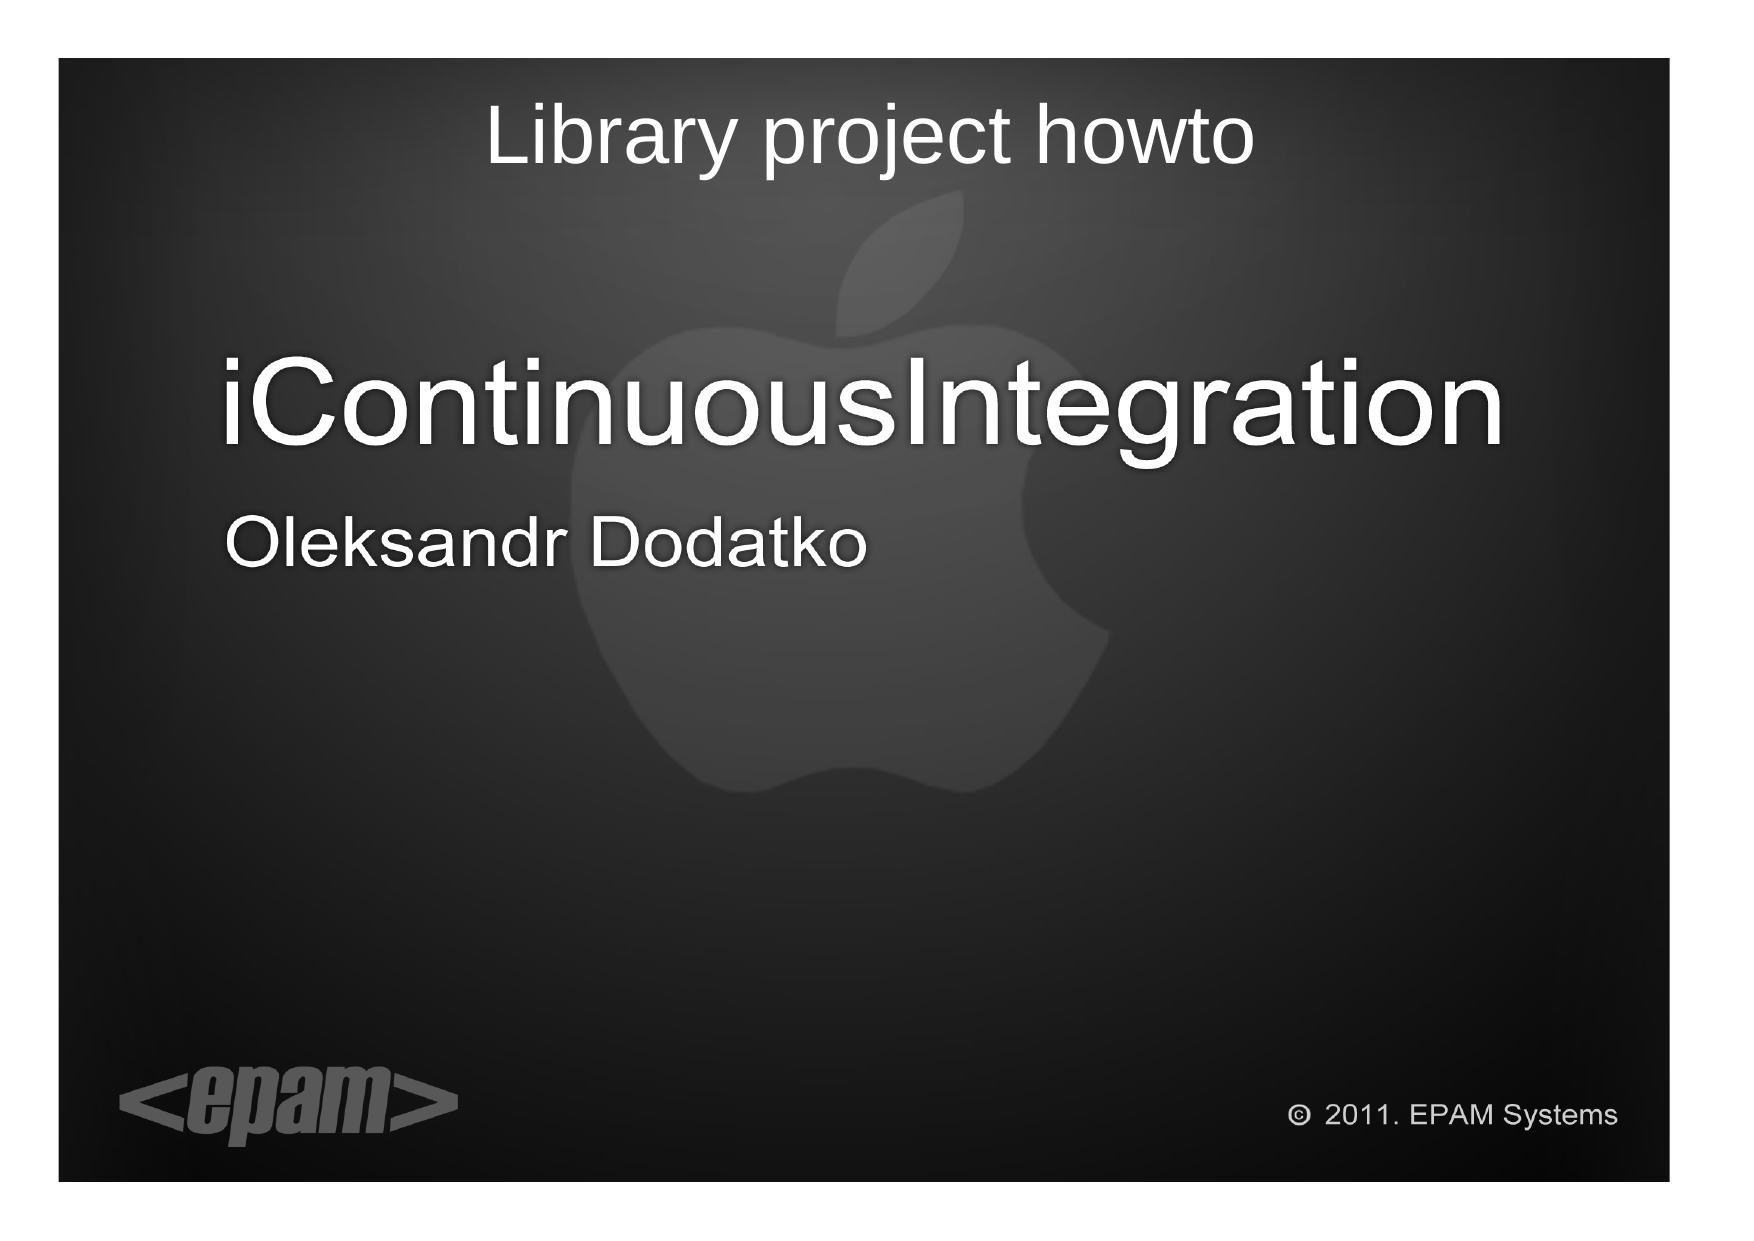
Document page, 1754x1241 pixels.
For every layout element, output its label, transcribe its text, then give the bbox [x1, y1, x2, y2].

picture [58, 58, 1670, 1182]
title Library project howto [146, 40, 1597, 229]
